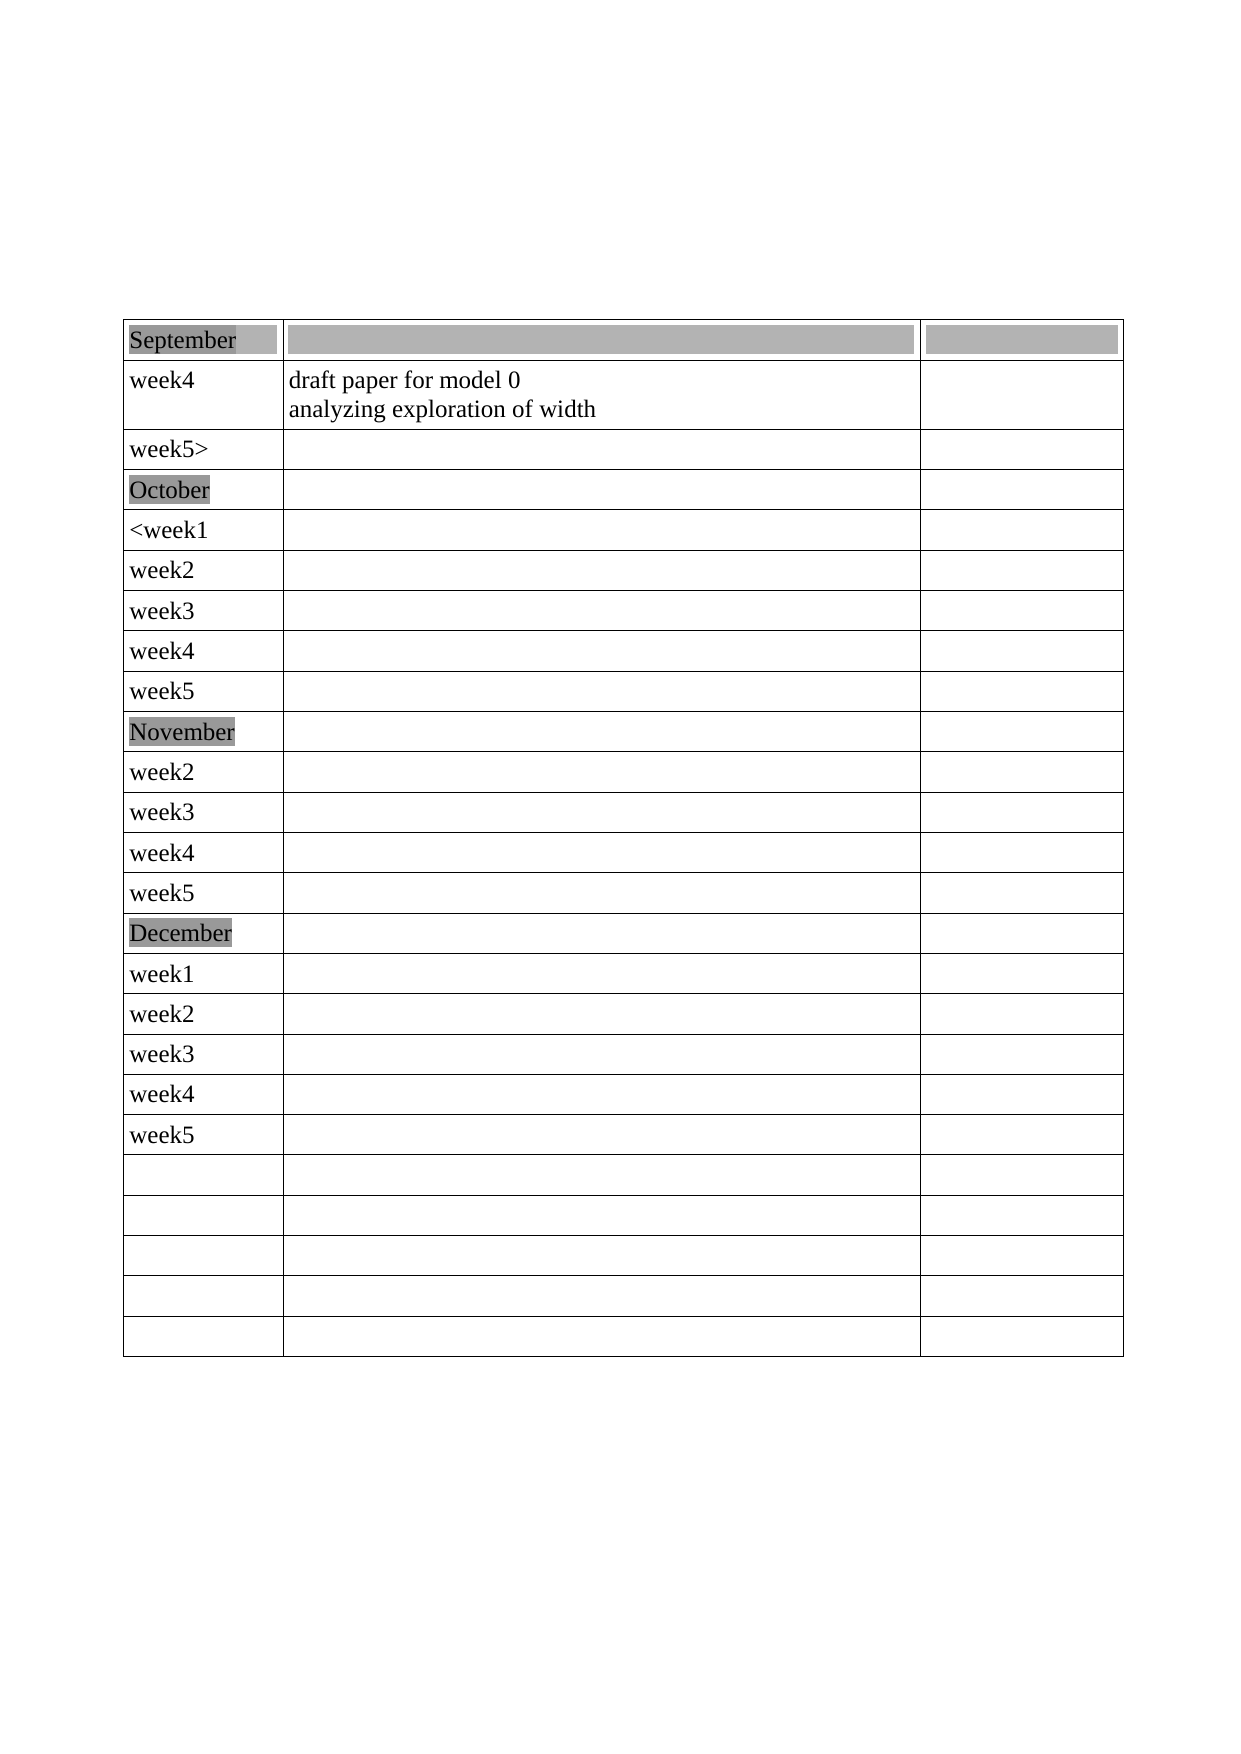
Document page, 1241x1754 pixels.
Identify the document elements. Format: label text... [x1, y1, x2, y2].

table_cell [921, 873, 1123, 912]
table_cell [284, 712, 920, 751]
table_cell week4 [124, 1075, 283, 1114]
table_cell week1 [124, 954, 283, 993]
table_cell week4 [124, 361, 283, 429]
table_cell [921, 1196, 1123, 1235]
table_cell week3 [124, 591, 283, 630]
table_cell [124, 1276, 283, 1316]
table_cell [284, 1236, 920, 1275]
table_cell [124, 1155, 283, 1195]
table_cell [921, 1115, 1123, 1154]
table_cell [284, 1276, 920, 1316]
table_cell [921, 672, 1123, 711]
table_cell [284, 914, 920, 953]
table_cell [921, 1317, 1123, 1356]
table_cell week4 [124, 631, 283, 671]
table_cell [284, 672, 920, 711]
table_cell [124, 1236, 283, 1275]
table_cell [284, 752, 920, 792]
table_cell week5 [124, 873, 283, 912]
table_cell [921, 591, 1123, 630]
table_cell [284, 793, 920, 832]
table_cell [921, 954, 1123, 993]
table_cell [284, 631, 920, 671]
table_header [284, 320, 920, 360]
table_cell [284, 551, 920, 590]
table_cell [921, 1155, 1123, 1195]
table_cell <week1 [124, 510, 283, 550]
table_cell draft paper for model 0 analyzing exploration of width [284, 361, 920, 429]
table_cell [921, 712, 1123, 751]
table_cell [921, 833, 1123, 872]
table_cell [284, 1075, 920, 1114]
table_cell [921, 1035, 1123, 1074]
table_cell [921, 914, 1123, 953]
table_cell [284, 510, 920, 550]
table_cell week5 [124, 672, 283, 711]
table_cell week2 [124, 752, 283, 792]
table_cell [921, 793, 1123, 832]
table_cell [284, 833, 920, 872]
table_cell [124, 1317, 283, 1356]
table_cell November [124, 712, 283, 751]
table_cell [921, 1236, 1123, 1275]
table_cell [921, 551, 1123, 590]
table_cell [921, 430, 1123, 469]
table_cell week4 [124, 833, 283, 872]
table_cell [284, 1317, 920, 1356]
table_cell [284, 470, 920, 509]
table_cell [284, 1115, 920, 1154]
table_cell [284, 1155, 920, 1195]
table_cell [284, 1196, 920, 1235]
table_cell week5 [124, 1115, 283, 1154]
table_cell [921, 994, 1123, 1033]
table_cell [921, 1075, 1123, 1114]
table_cell October [124, 470, 283, 509]
table_cell [284, 873, 920, 912]
table_cell [921, 510, 1123, 550]
table_cell week3 [124, 793, 283, 832]
table_cell [284, 1035, 920, 1074]
table_cell [921, 470, 1123, 509]
table_cell [284, 591, 920, 630]
table_cell [921, 752, 1123, 792]
table_cell week3 [124, 1035, 283, 1074]
table_cell [921, 1276, 1123, 1316]
table_cell week2 [124, 551, 283, 590]
table_header September [124, 320, 283, 360]
table_cell [921, 361, 1123, 429]
table_cell [284, 994, 920, 1033]
table_cell [921, 631, 1123, 671]
table_cell [124, 1196, 283, 1235]
table_cell week2 [124, 994, 283, 1033]
table_cell [284, 430, 920, 469]
table_header [921, 320, 1123, 360]
table_cell week5> [124, 430, 283, 469]
table_cell December [124, 914, 283, 953]
table_cell [284, 954, 920, 993]
